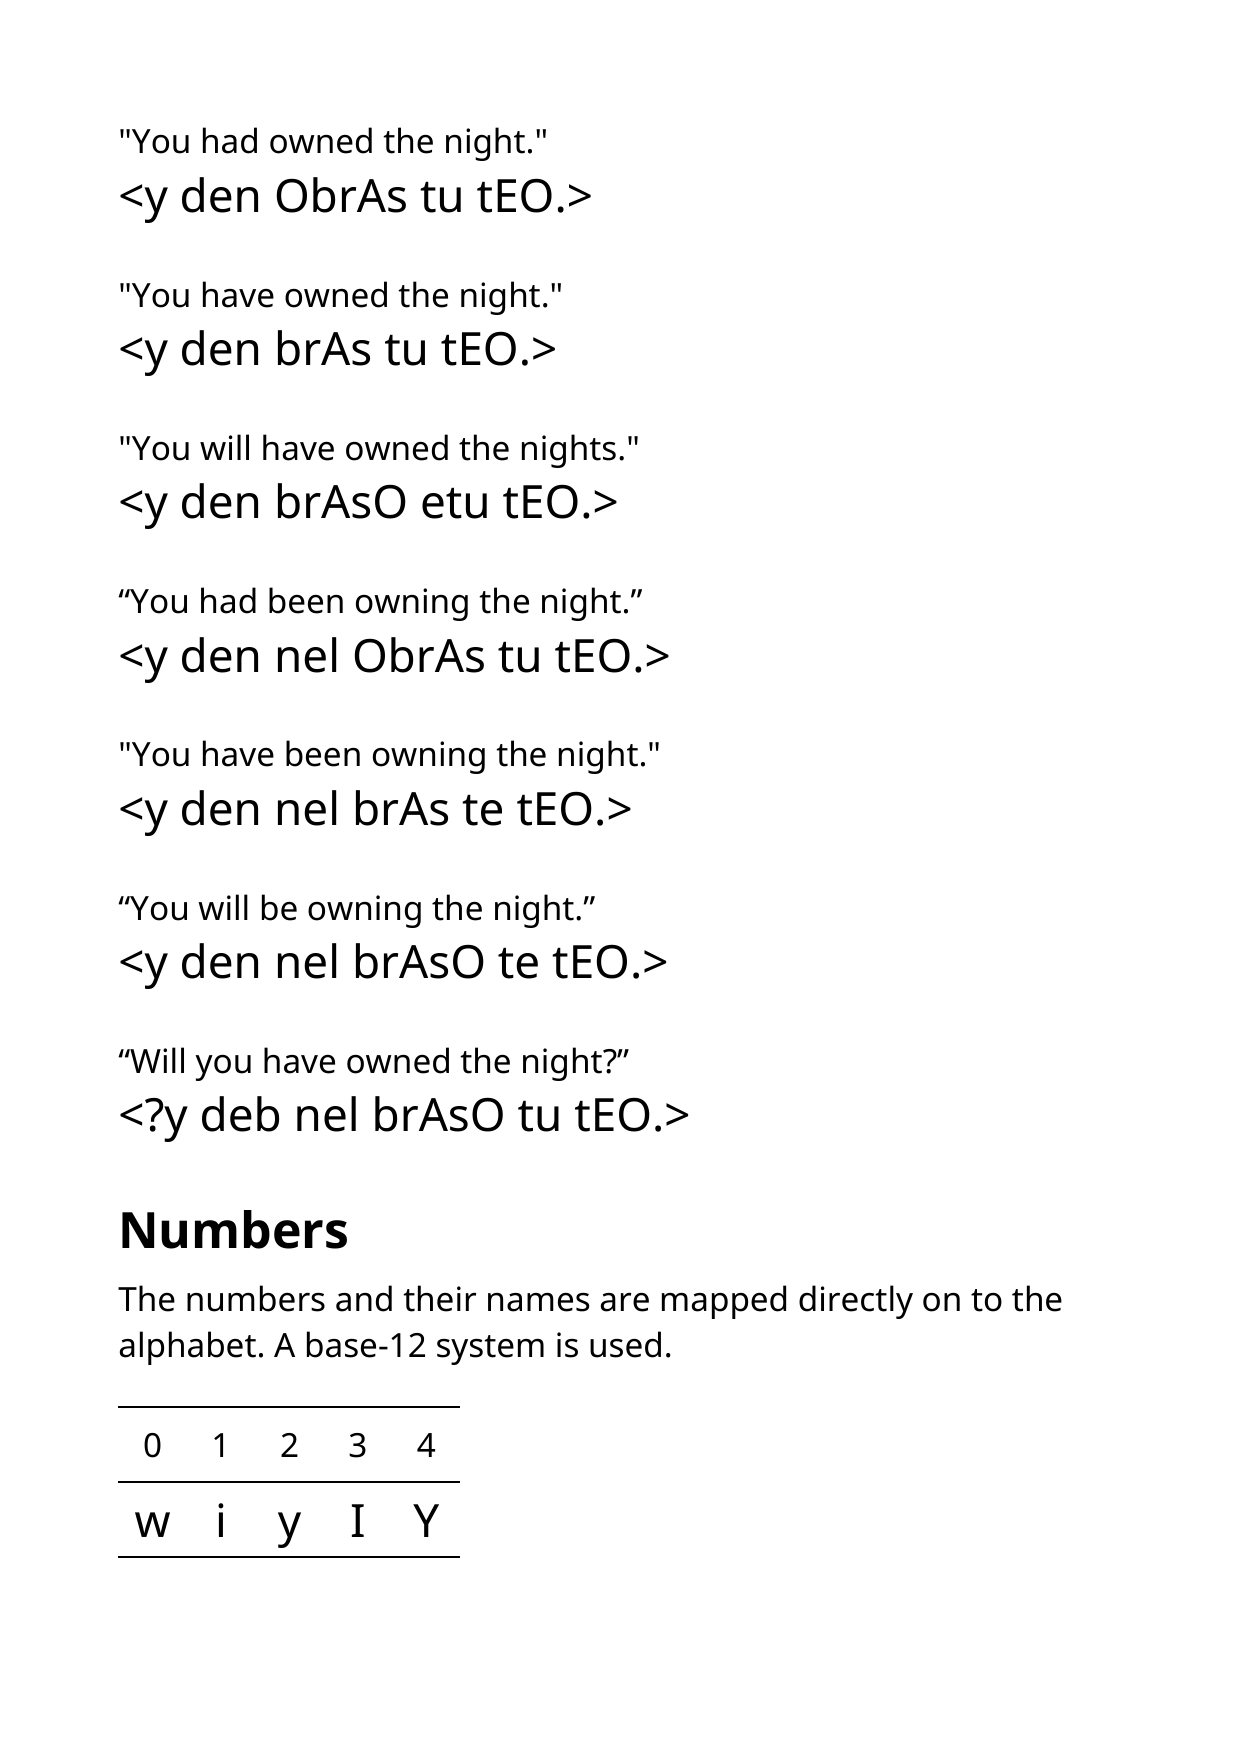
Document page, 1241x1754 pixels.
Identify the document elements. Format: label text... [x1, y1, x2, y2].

text “You will be owning the night.” [118, 884, 1122, 930]
table_header 3 [324, 1408, 392, 1481]
text "You will have owned the nights." [118, 424, 1122, 470]
text "You had owned the night." [118, 118, 1122, 163]
text "You have owned the night." [118, 271, 1122, 317]
table_cell I [324, 1483, 392, 1556]
table_header 4 [392, 1408, 460, 1481]
text The numbers and their names are mapped directly on to the alphabet. A base-12 system is used. [118, 1276, 1122, 1367]
table_cell i [187, 1483, 255, 1556]
text "You have been owning the night." [118, 731, 1122, 776]
text <y den nel ObrAs tu tEO.> [118, 623, 1122, 686]
subtitle Numbers [118, 1195, 1122, 1263]
text <y den nel brAsO te tEO.> [118, 930, 1122, 992]
text “You had been owning the night.” [118, 578, 1122, 623]
text <?y deb nel brAsO tu tEO.> [118, 1083, 1122, 1145]
text <y den ObrAs tu tEO.> [118, 163, 1122, 226]
text <y den nel brAs te tEO.> [118, 776, 1122, 839]
text “Will you have owned the night?” [118, 1037, 1122, 1083]
table_cell Y [392, 1483, 460, 1556]
table_cell y [255, 1483, 323, 1556]
text <y den brAsO etu tEO.> [118, 470, 1122, 532]
table_header 0 [118, 1408, 187, 1481]
table_cell w [118, 1483, 187, 1556]
table_header 1 [187, 1408, 255, 1481]
table_header 2 [255, 1408, 323, 1481]
text <y den brAs tu tEO.> [118, 317, 1122, 379]
